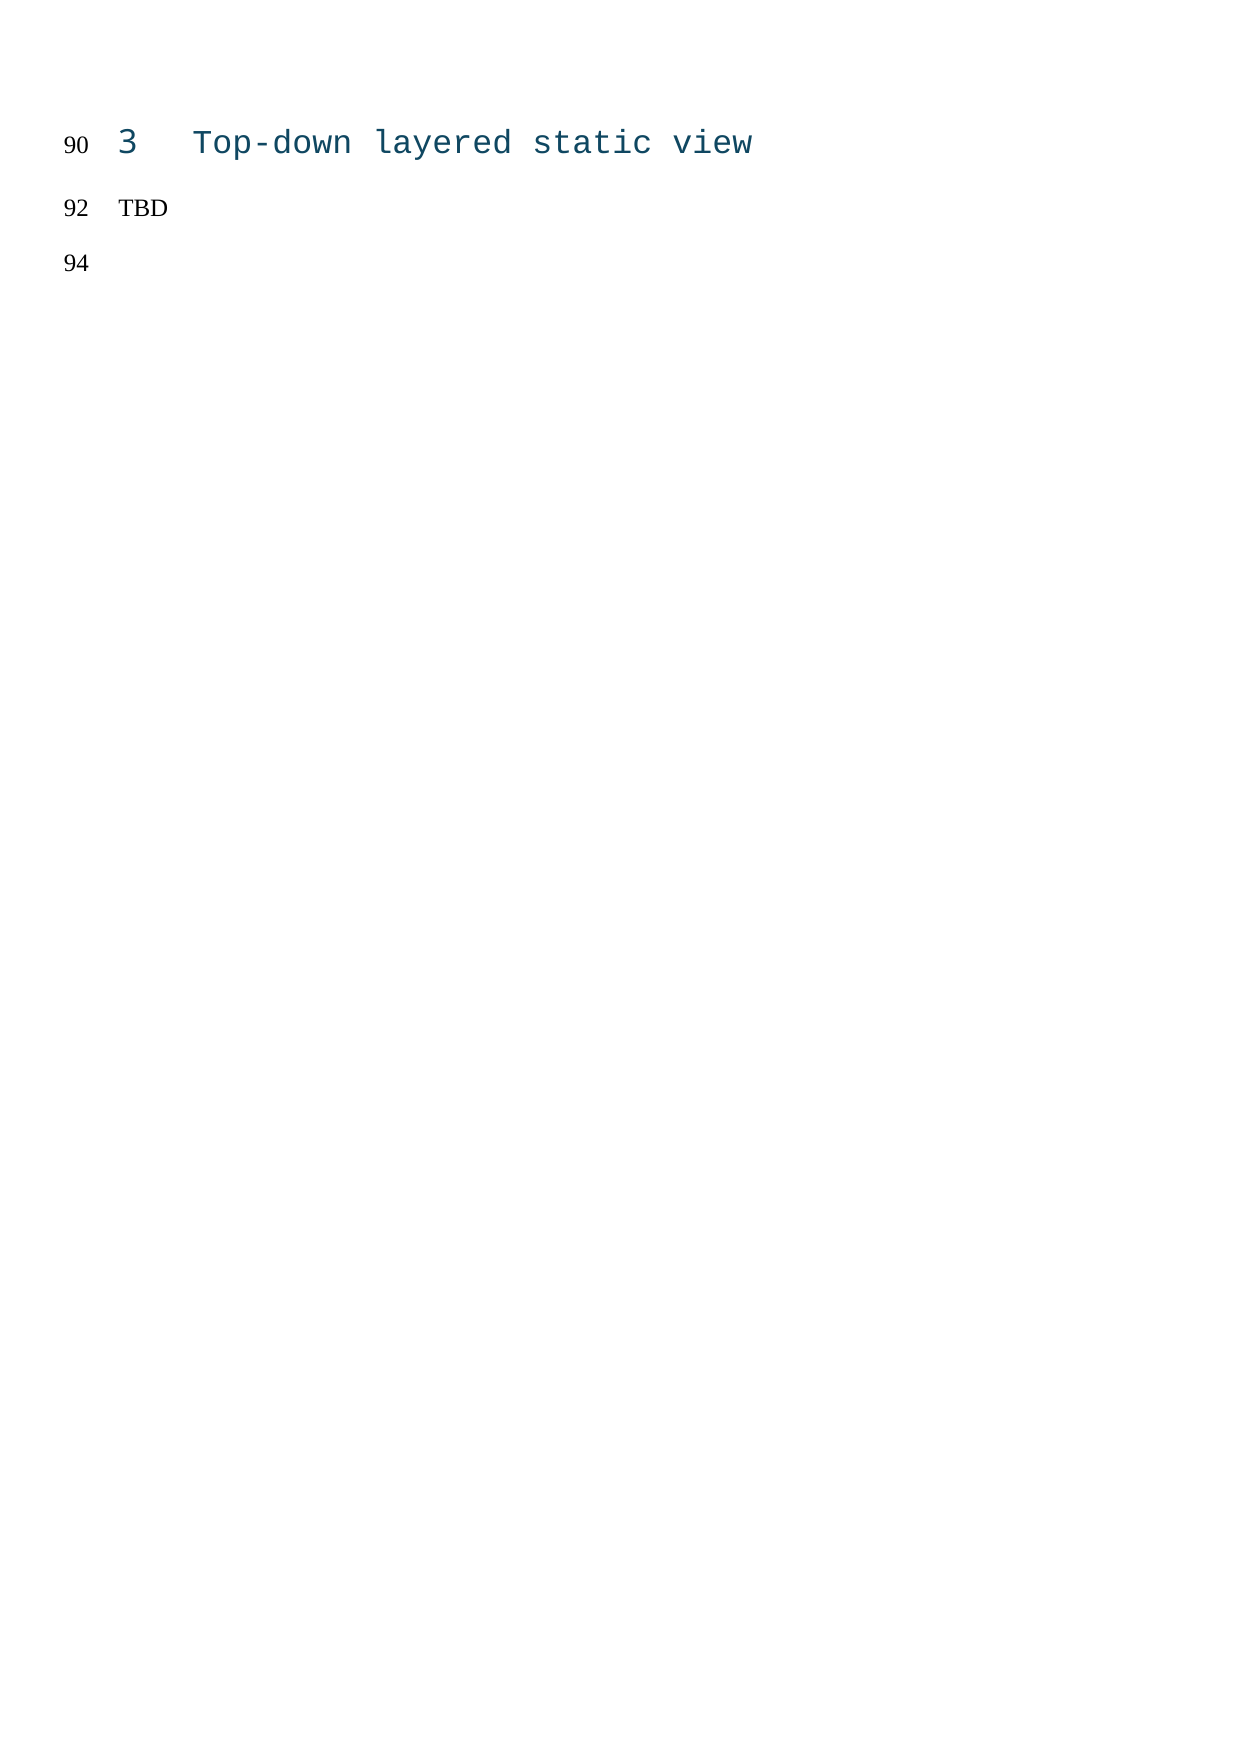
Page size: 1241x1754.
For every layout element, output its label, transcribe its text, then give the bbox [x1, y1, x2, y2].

subtitle Top-down layered static view [118, 118, 1122, 164]
text TBD [118, 193, 1122, 221]
